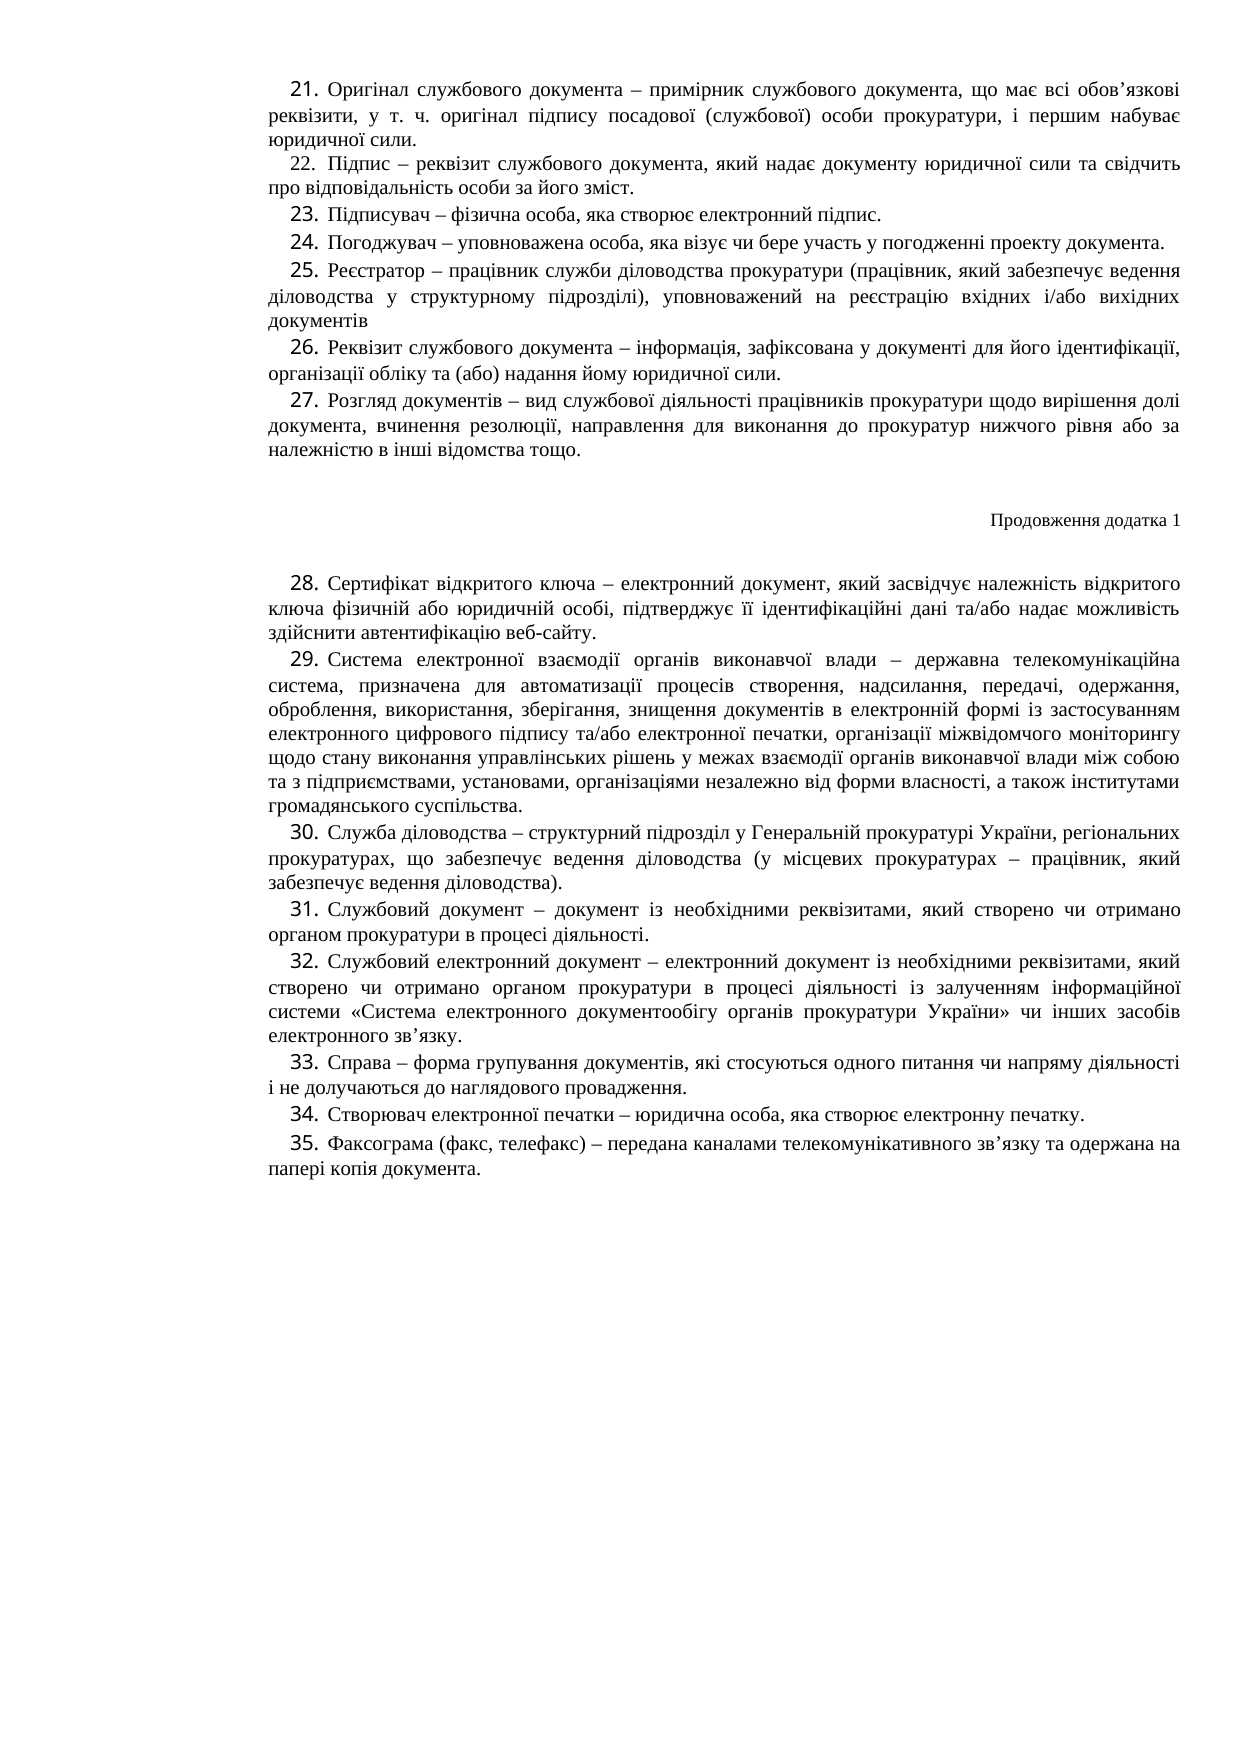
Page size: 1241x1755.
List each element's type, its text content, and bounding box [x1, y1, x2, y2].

list Розгляд документів – вид службової діяльності працівників прокуратури щодо вирішення долі документа, вчинення резолюції, направлення для виконання до прокуратур нижчого рівня або за належністю в інші відомства тощо. [231, 385, 1181, 461]
list Факсограма (факс, телефакс) – передана каналами телекомунікативного зв’язку та одержана на папері копія документа. [231, 1128, 1181, 1180]
list Службовий документ – документ із необхідними реквізитами, який створено чи отримано органом прокуратури в процесі діяльності. [231, 894, 1181, 946]
list Реквізит службового документа – інформація, зафіксована у документі для його ідентифікації, організації обліку та (або) надання йому юридичної сили. [231, 332, 1181, 385]
list Оригінал службового документа – примірник службового документа, що має всі обов’язкові реквізити, у т. ч. оригінал підпису посадової (службової) особи прокуратури, і першим набуває юридичної сили. [231, 74, 1181, 151]
list Система електронної взаємодії органів виконавчої влади – державна телекомунікаційна система, призначена для автоматизації процесів створення, надсилання, передачі, одержання, оброблення, використання, зберігання, знищення документів в електронній формі із застосуванням електронного цифрового підпису та/або електронної печатки, організації міжвідомчого моніторингу щодо стану виконання управлінських рішень у межах взаємодії органів виконавчої влади між собою та з підприємствами, установами, організаціями незалежно від форми власності, а також інститутами громадянського суспільства. [231, 644, 1181, 817]
list Справа – форма групування документів, які стосуються одного питання чи напряму діяльності і не долучаються до наглядового провадження. [231, 1047, 1181, 1099]
list Створювач електронної печатки – юридична особа, яка створює електронну печатку. [231, 1099, 1181, 1128]
text Продовження додатка 1 [118, 509, 1181, 531]
list Служба діловодства – структурний підрозділ у Генеральній прокуратурі України, регіональних прокуратурах, що забезпечує ведення діловодства (у місцевих прокуратурах – працівник, який забезпечує ведення діловодства). [231, 817, 1181, 894]
list Підписувач – фізична особа, яка створює електронний підпис. [231, 199, 1181, 227]
list Підпис – реквізит службового документа, який надає документу юридичної сили та свідчить про відповідальність особи за його зміст. [231, 151, 1181, 199]
list Погоджувач – уповноважена особа, яка візує чи бере участь у погодженні проекту документа. [231, 227, 1181, 256]
list Реєстратор – працівник служби діловодства прокуратури (працівник, який забезпечує ведення діловодства у структурному підрозділі), уповноважений на реєстрацію вхідних і/або вихідних документів [231, 256, 1181, 332]
list Сертифікат відкритого ключа – електронний документ, який засвідчує належність відкритого ключа фізичній або юридичній особі, підтверджує її ідентифікаційні дані та/або надає можливість здійснити автентифікацію веб-сайту. [231, 568, 1181, 644]
list Службовий електронний документ – електронний документ із необхідними реквізитами, який створено чи отримано органом прокуратури в процесі діяльності із залученням інформаційної системи «Система електронного документообігу органів прокуратури України» чи інших засобів електронного зв’язку. [231, 946, 1181, 1047]
